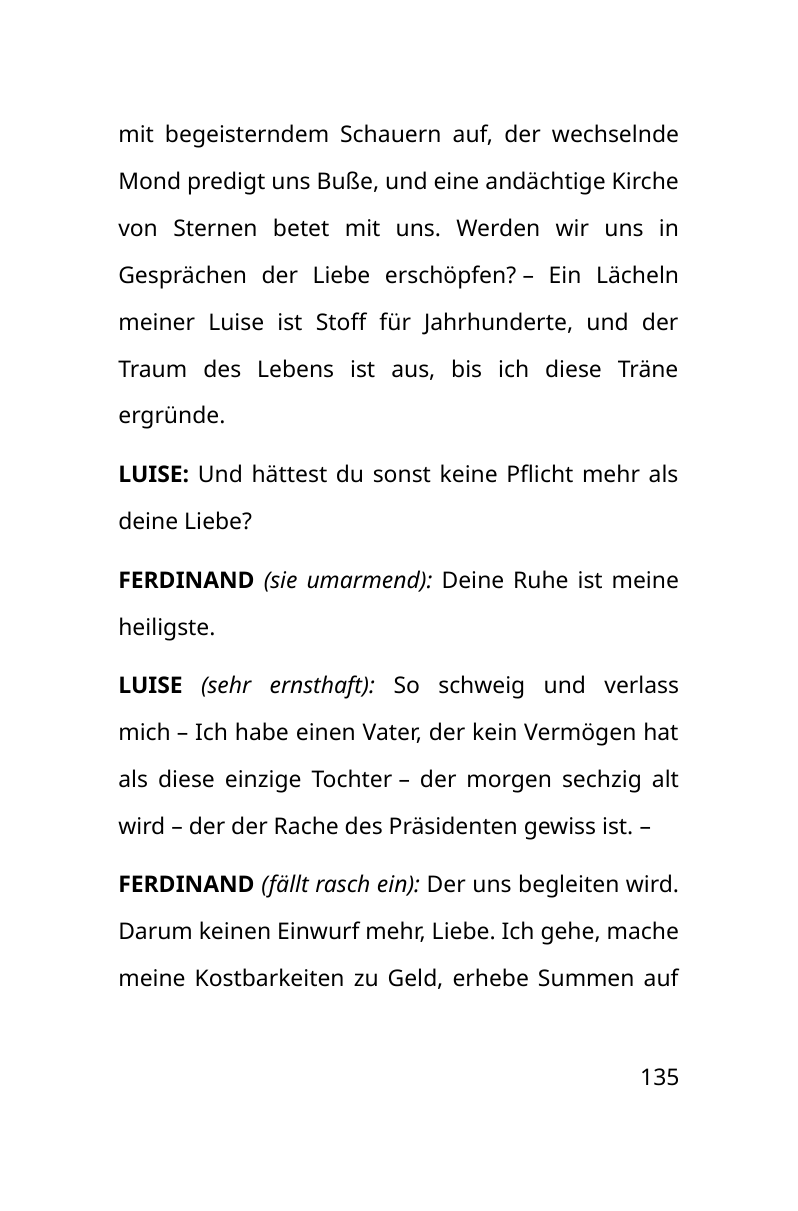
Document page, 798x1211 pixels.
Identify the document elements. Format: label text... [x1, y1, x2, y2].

text LUISE (sehr ernsthaft): So schweig und verlass mich – Ich habe einen Vater, der kein Vermögen hat als diese einzige Tochter – der morgen sechzig alt wird – der der Rache des Präsidenten gewiss ist. – [118, 669, 679, 841]
text LUISE: Und hättest du sonst keine Pflicht mehr als deine Liebe? [118, 458, 679, 536]
text FERDINAND (fällt rasch ein): Der uns begleiten wird. Darum keinen Einwurf mehr, Liebe. Ich gehe, mache meine Kostbarkeiten zu Geld, erhebe Summen auf [118, 868, 679, 993]
text FERDINAND (sie umarmend): Deine Ruhe ist meine heiligste. [118, 563, 679, 642]
text mit begeisterndem Schauern auf, der wechselnde Mond predigt uns Buße, und eine andächtige Kirche von Sternen betet mit uns. Werden wir uns in Gesprächen der Liebe erschöpfen? – Ein Lächeln meiner Luise ist Stoff für Jahrhunderte, und der Traum des Lebens ist aus, bis ich diese Träne ergründe. [118, 118, 679, 431]
